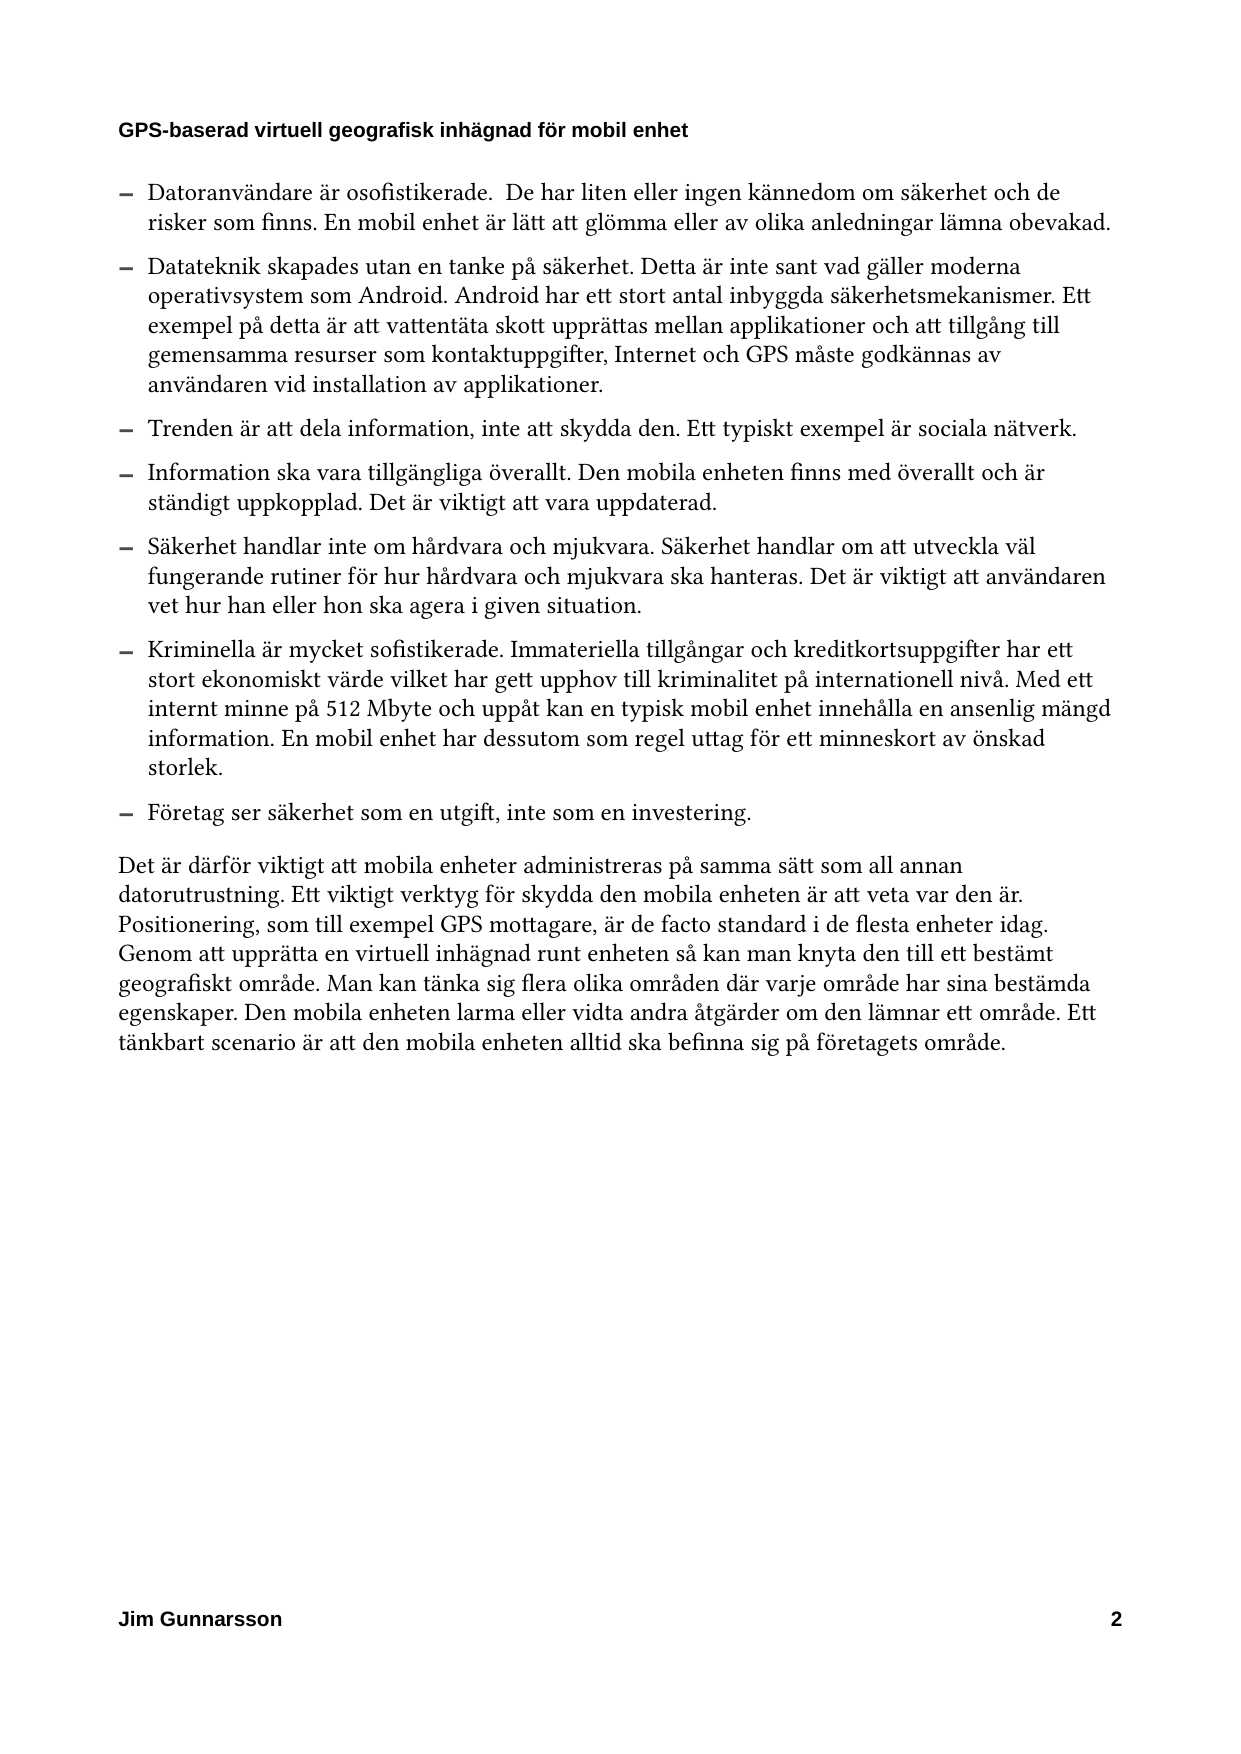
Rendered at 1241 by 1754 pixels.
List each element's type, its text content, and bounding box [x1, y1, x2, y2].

list Kriminella är mycket sofistikerade. Immateriella tillgångar och kreditkortsuppgifter har ett stort ekonomiskt värde vilket har gett upphov till kriminalitet på internationell nivå. Med ett internt minne på 512 Mbyte och uppåt kan en typisk mobil enhet innehålla en ansenlig mängd information. En mobil enhet har dessutom som regel uttag för ett minneskort av önskad storlek. [118, 634, 1122, 782]
text Det är därför viktigt att mobila enheter administreras på samma sätt som all annan datorutrustning. Ett viktigt verktyg för skydda den mobila enheten är att veta var den är. Positionering, som till exempel GPS mottagare, är de facto stan­dard i de flesta enheter idag. Genom att upprätta en virtuell inhägnad runt enheten så kan man knyta den till ett bestämt geografiskt område. Man kan tänka sig flera olika områden där varje område har sina bestämda egenskaper. Den mobila enheten larma eller vidta andra åtgärder om den lämnar ett område. Ett tänkbart scenario är att den mobila enheten alltid ska befinna sig på företagets område. [118, 849, 1122, 1056]
list Datateknik skapades utan en tanke på säkerhet. Detta är inte sant vad gäller moderna operativsystem som Android. Android har ett stort antal inbyggda säkerhetsmekanismer. Ett exempel på detta är att vattentäta skott upprättas mellan applikationer och att tillgång till gemensamma resurser som kontaktuppgifter, Internet och GPS måste godkännas av användaren vid installation av applikationer. [118, 251, 1122, 398]
list Trenden är att dela information, inte att skydda den. Ett typiskt exempel är sociala nätverk. [118, 413, 1122, 442]
list Säkerhet handlar inte om hårdvara och mjukvara. Säkerhet handlar om att utveckla väl fungerande rutiner för hur hårdvara och mjukvara ska hanteras. Det är viktigt att användaren vet hur han eller hon ska agera i given situation. [118, 531, 1122, 619]
list Datoranvändare är osofistikerade. De har liten eller ingen kännedom om säkerhet och de risker som finns. En mobil enhet är lätt att glömma eller av olika anledningar lämna obevakad. [118, 177, 1122, 236]
list Företag ser säkerhet som en utgift, inte som en investering. [118, 796, 1122, 826]
list Information ska vara tillgängliga överallt. Den mobila enheten finns med överallt och är ständigt uppkopplad. Det är viktigt att vara uppdaterad. [118, 457, 1122, 516]
